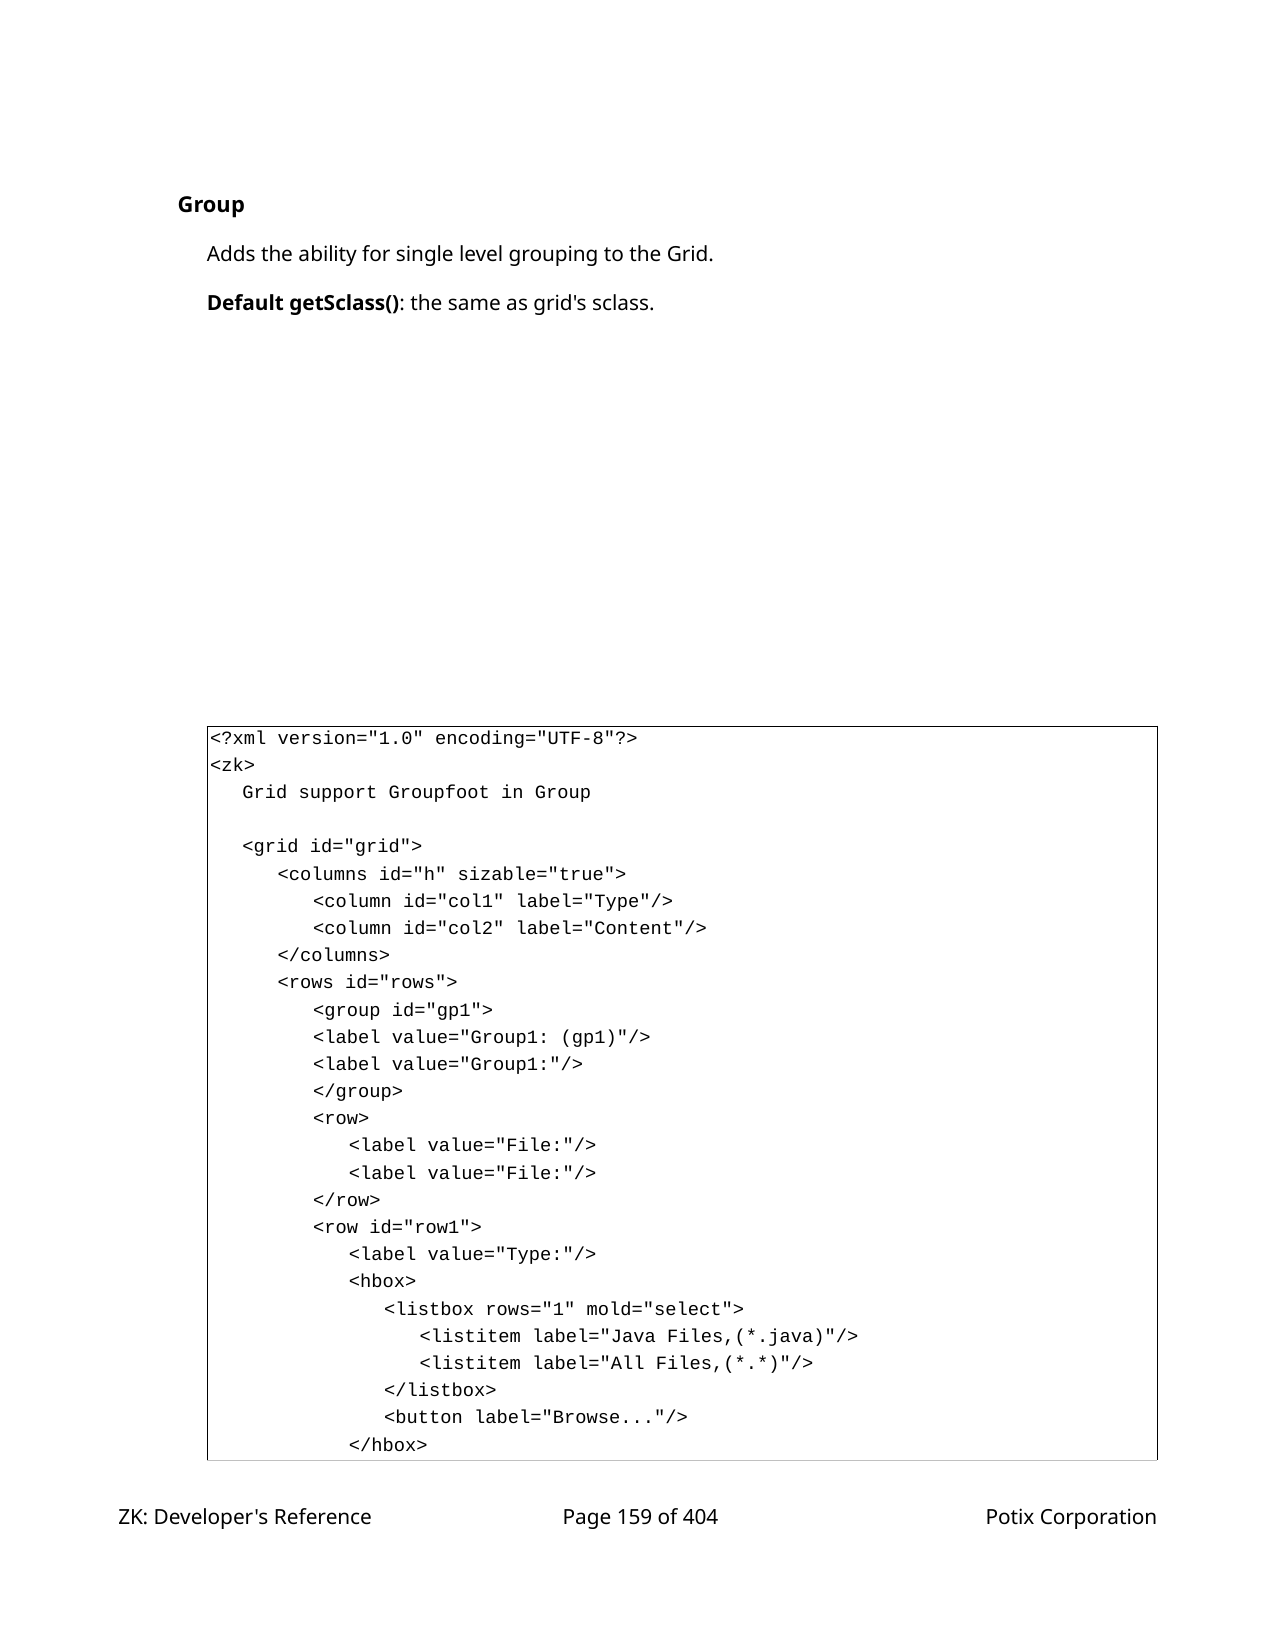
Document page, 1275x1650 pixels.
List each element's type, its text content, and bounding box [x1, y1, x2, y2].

text <label value="File:"/> [208, 1133, 1157, 1158]
text <rows id="rows"> [208, 970, 1157, 994]
text Default getSclass(): the same as grid's sclass. [207, 288, 1157, 317]
text <column id="col1" label="Type"/> [208, 889, 1157, 913]
text <group id="gp1"> [208, 997, 1157, 1022]
text <listbox rows="1" mold="select"> [208, 1296, 1157, 1321]
text <listitem label="All Files,(*.*)"/> [208, 1351, 1157, 1375]
text <row> [208, 1106, 1157, 1130]
subtitle Group [177, 189, 1157, 219]
text </row> [208, 1188, 1157, 1212]
text <zk> [208, 753, 1157, 777]
text Adds the ability for single level grouping to the Grid. [207, 239, 1157, 268]
text <label value="Group1: (gp1)"/> [208, 1024, 1157, 1049]
text </group> [208, 1079, 1157, 1103]
text </hbox> [208, 1432, 1157, 1460]
text <grid id="grid"> [208, 834, 1157, 858]
text Grid support Groupfoot in Group [208, 780, 1157, 804]
text </columns> [208, 943, 1157, 967]
text </listbox> [208, 1378, 1157, 1402]
text <column id="col2" label="Content"/> [208, 916, 1157, 940]
text <label value="Group1:"/> [208, 1052, 1157, 1076]
text <row id="row1"> [208, 1215, 1157, 1239]
text <label value="Type:"/> [208, 1242, 1157, 1266]
text <hbox> [208, 1269, 1157, 1293]
text <listitem label="Java Files,(*.java)"/> [208, 1324, 1157, 1348]
text <button label="Browse..."/> [208, 1405, 1157, 1429]
text <label value="File:"/> [208, 1161, 1157, 1185]
text <?xml version="1.0" encoding="UTF-8"?> [208, 727, 1157, 750]
text <columns id="h" sizable="true"> [208, 861, 1157, 886]
